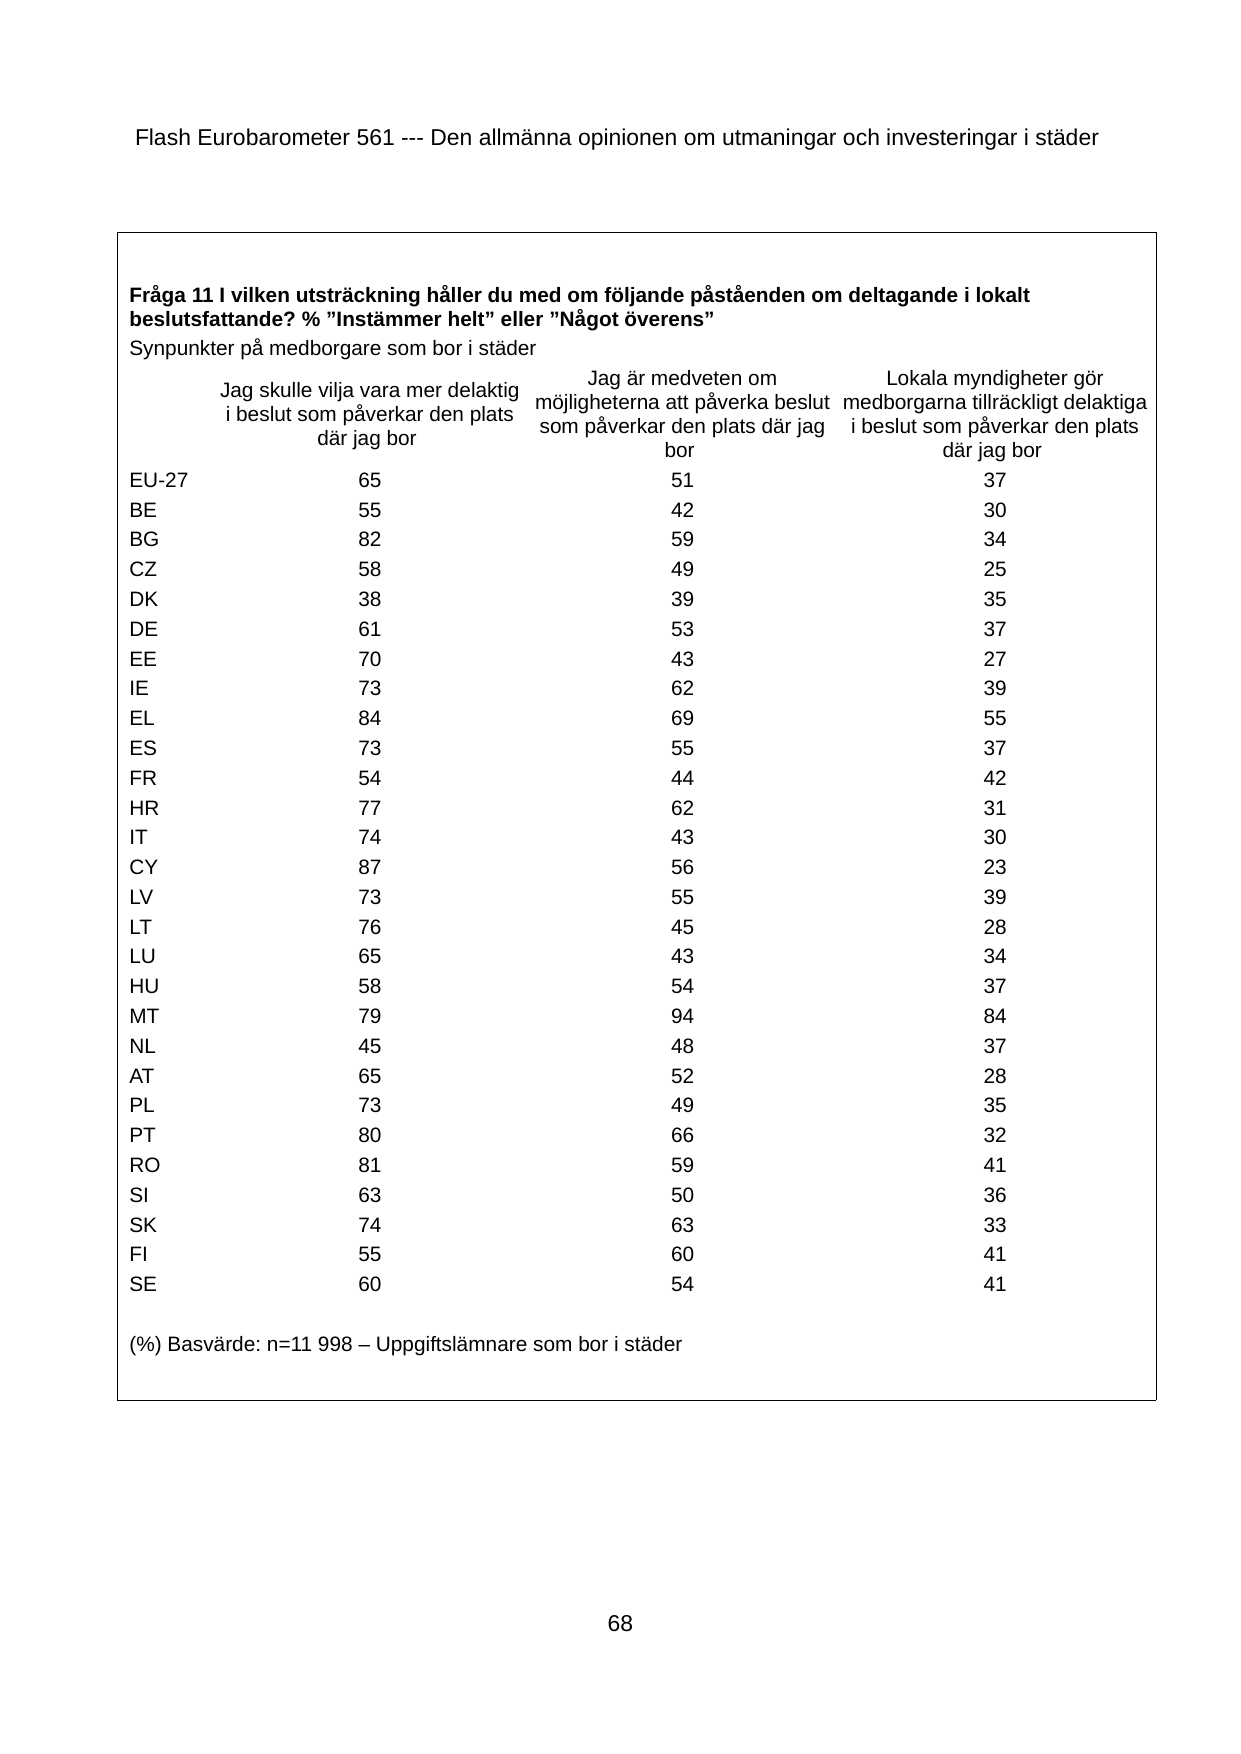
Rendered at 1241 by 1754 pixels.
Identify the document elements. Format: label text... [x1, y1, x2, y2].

table_cell BE [126, 495, 213, 524]
table_cell 32 [839, 1120, 1151, 1150]
table_cell 35 [839, 1090, 1151, 1120]
table_cell FR [126, 763, 213, 792]
table_cell 41 [839, 1150, 1151, 1180]
table_cell 65 [213, 1061, 526, 1090]
table_cell 54 [526, 1269, 838, 1299]
table_cell 55 [839, 703, 1151, 733]
table_cell 87 [213, 852, 526, 882]
table_cell [213, 1299, 526, 1329]
table_cell 50 [526, 1180, 838, 1209]
table_cell 66 [526, 1120, 838, 1150]
table_cell 53 [526, 614, 838, 643]
table_cell 37 [839, 971, 1151, 1001]
table_cell 30 [839, 495, 1151, 524]
table_cell 73 [213, 733, 526, 763]
table_cell 84 [839, 1001, 1151, 1031]
table_cell 55 [526, 882, 838, 912]
table_cell Synpunkter på medborgare som bor i städer [126, 333, 1151, 363]
table_cell 45 [526, 912, 838, 941]
table_cell 59 [526, 524, 838, 554]
table_cell 74 [213, 822, 526, 852]
table_cell HR [126, 793, 213, 822]
table_cell 80 [213, 1120, 526, 1150]
table_cell 70 [213, 644, 526, 673]
table_cell LT [126, 912, 213, 941]
table_cell DK [126, 584, 213, 614]
table_cell 76 [213, 912, 526, 941]
table_cell 73 [213, 1090, 526, 1120]
table_cell 43 [526, 644, 838, 673]
table_cell MT [126, 1001, 213, 1031]
table_cell SE [126, 1269, 213, 1299]
table_cell DE [126, 614, 213, 643]
table_cell 48 [526, 1031, 838, 1061]
table_cell 62 [526, 673, 838, 703]
table_cell 37 [839, 1031, 1151, 1061]
table_cell 42 [839, 763, 1151, 792]
table_cell 61 [213, 614, 526, 643]
table_cell IE [126, 673, 213, 703]
table_cell 60 [526, 1239, 838, 1269]
table_cell 37 [839, 733, 1151, 763]
table_cell 37 [839, 614, 1151, 643]
table_cell 63 [526, 1210, 838, 1239]
table_cell 58 [213, 971, 526, 1001]
table_cell CZ [126, 554, 213, 584]
table_cell PL [126, 1090, 213, 1120]
table_cell 54 [526, 971, 838, 1001]
table_cell 37 [839, 465, 1151, 494]
table_cell 31 [839, 793, 1151, 822]
table_cell EU-27 [126, 465, 213, 494]
table_cell 39 [839, 673, 1151, 703]
table_cell Jag är medveten om möjligheterna att påverka beslut som påverkar den plats där jag bor [526, 363, 838, 465]
table_cell 65 [213, 465, 526, 494]
table_cell 34 [839, 524, 1151, 554]
table_cell 94 [526, 1001, 838, 1031]
table_cell PT [126, 1120, 213, 1150]
table_cell ES [126, 733, 213, 763]
table_cell EL [126, 703, 213, 733]
table_cell 42 [526, 495, 838, 524]
table_cell FI [126, 1239, 213, 1269]
table_cell 73 [213, 673, 526, 703]
table_cell SK [126, 1210, 213, 1239]
table_cell 38 [213, 584, 526, 614]
table_cell 55 [213, 1239, 526, 1269]
table_cell 41 [839, 1269, 1151, 1299]
table_cell HU [126, 971, 213, 1001]
table_cell IT [126, 822, 213, 852]
table_cell 36 [839, 1180, 1151, 1209]
table_cell 58 [213, 554, 526, 584]
table_cell 44 [526, 763, 838, 792]
table_cell 55 [213, 495, 526, 524]
table_cell 27 [839, 644, 1151, 673]
table_cell 84 [213, 703, 526, 733]
table_cell 52 [526, 1061, 838, 1090]
table_cell LU [126, 941, 213, 971]
table_cell 82 [213, 524, 526, 554]
table_cell 28 [839, 912, 1151, 941]
table_cell 74 [213, 1210, 526, 1239]
table_cell 35 [839, 584, 1151, 614]
table_cell 81 [213, 1150, 526, 1180]
table_cell 51 [526, 465, 838, 494]
table_cell 62 [526, 793, 838, 822]
table_cell 30 [839, 822, 1151, 852]
table_cell 43 [526, 822, 838, 852]
table_cell 39 [526, 584, 838, 614]
table_cell (%) Basvärde: n=11 998 – Uppgiftslämnare som bor i städer [126, 1329, 1151, 1358]
table_cell [126, 1299, 213, 1329]
table_cell BG [126, 524, 213, 554]
table_cell 49 [526, 554, 838, 584]
table_cell NL [126, 1031, 213, 1061]
table_cell AT [126, 1061, 213, 1090]
table_cell 73 [213, 882, 526, 912]
table_cell RO [126, 1150, 213, 1180]
table_cell 60 [213, 1269, 526, 1299]
table_cell 55 [526, 733, 838, 763]
table_cell 59 [526, 1150, 838, 1180]
table_cell 69 [526, 703, 838, 733]
table_header Fråga 11 I vilken utsträckning håller du med om följande påståenden om deltagande i lokalt beslutsfattande? % ”Instämmer helt” eller ”Något överens” [126, 280, 1151, 333]
table_cell 54 [213, 763, 526, 792]
table_cell Jag skulle vilja vara mer delaktig i beslut som påverkar den plats där jag bor [213, 363, 526, 465]
table_cell 25 [839, 554, 1151, 584]
table_cell EE [126, 644, 213, 673]
table_cell 28 [839, 1061, 1151, 1090]
table_cell 49 [526, 1090, 838, 1120]
table_cell CY [126, 852, 213, 882]
table_cell SI [126, 1180, 213, 1209]
table_cell 45 [213, 1031, 526, 1061]
table_cell 63 [213, 1180, 526, 1209]
table_cell 34 [839, 941, 1151, 971]
table_cell [839, 1299, 1151, 1329]
table_cell 41 [839, 1239, 1151, 1269]
table_cell [126, 363, 213, 465]
table_cell 33 [839, 1210, 1151, 1239]
table_cell 23 [839, 852, 1151, 882]
table_cell 56 [526, 852, 838, 882]
table_cell 43 [526, 941, 838, 971]
table_cell Lokala myndigheter gör medborgarna tillräckligt delaktiga i beslut som påverkar den plats där jag bor [839, 363, 1151, 465]
table_cell [526, 1299, 838, 1329]
table_cell 79 [213, 1001, 526, 1031]
table_cell LV [126, 882, 213, 912]
table_cell 77 [213, 793, 526, 822]
table_cell 39 [839, 882, 1151, 912]
table_cell 65 [213, 941, 526, 971]
